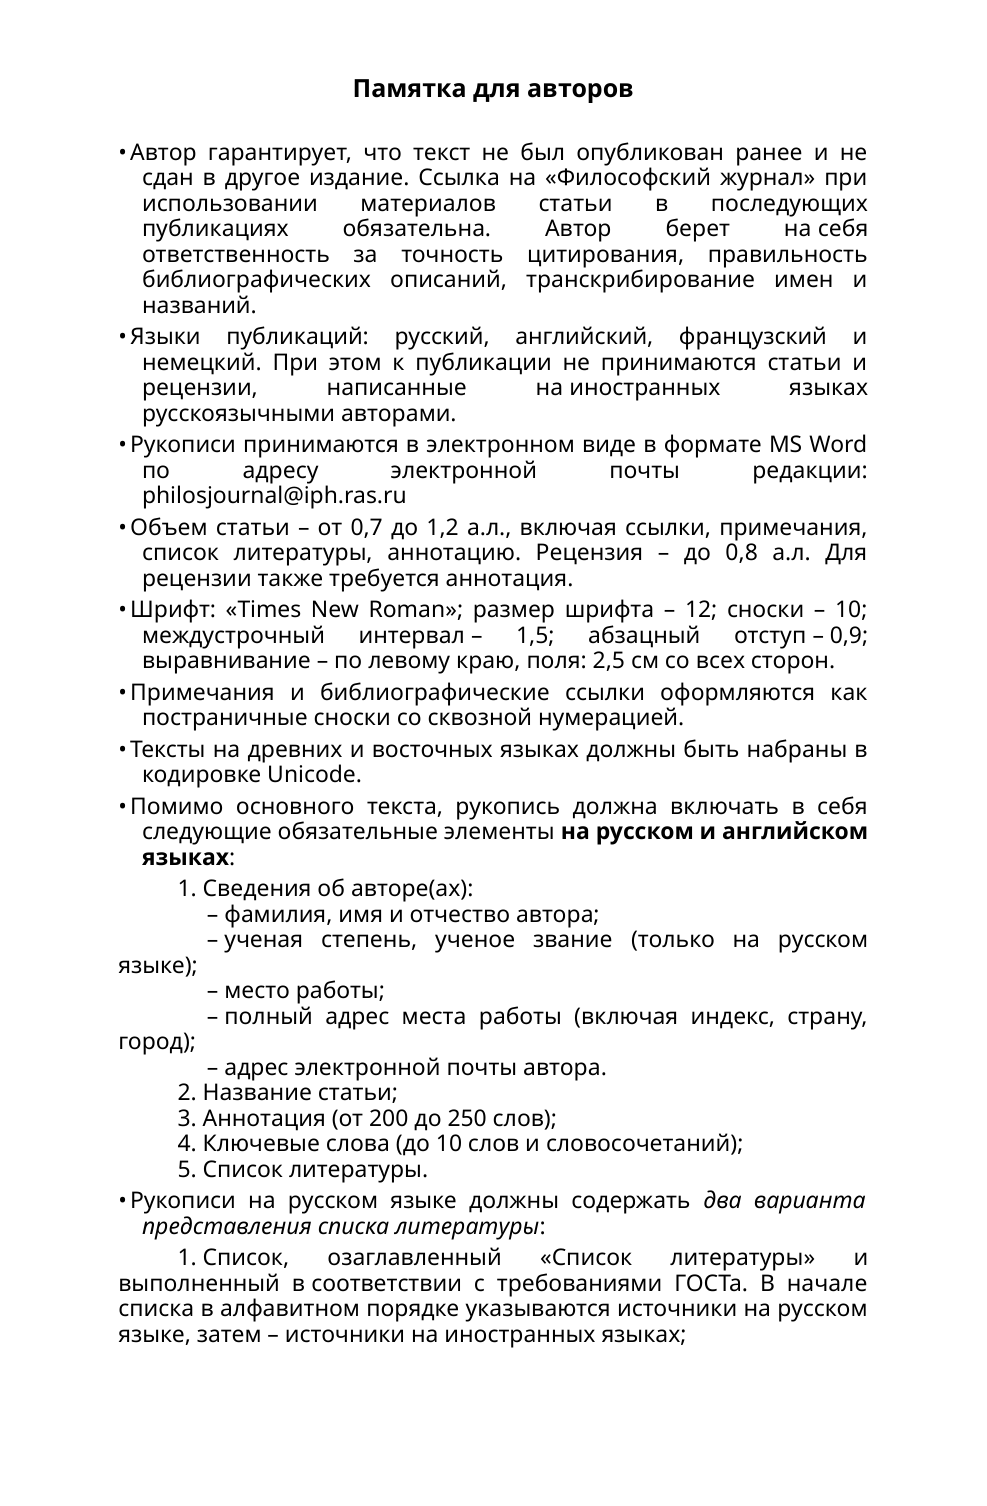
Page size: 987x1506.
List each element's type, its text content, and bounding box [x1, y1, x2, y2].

list Название статьи; [118, 1080, 868, 1106]
list Рукописи на русском языке должны содержать два варианта представления списка литературы: [118, 1188, 868, 1239]
list Помимо основного текста, рукопись должна включать в себя следующие обязательные элементы на русском и английском языках: [118, 794, 868, 870]
list Объем статьи – от 0,7 до 1,2 а.л., включая ссылки, примечания, список литературы, аннотацию. Рецензия – до 0,8 а.л. Для рецензии также требуется аннотация. [118, 515, 868, 591]
list Автор гарантирует, что текст не был опубликован ранее и не сдан в другое издание. Ссылка на «Философский журнал» при использовании материалов статьи в последующих публикациях обязательна. Автор берет на себя ответственность за точность цитирования, правильность библиографических описаний, транскрибирование имен и названий. [118, 139, 868, 318]
list полный адрес места работы (включая индекс, страну, город); [118, 1004, 868, 1055]
list Ключевые слова (до 10 слов и словосочетаний); [118, 1131, 868, 1157]
list ученая степень, ученое звание (только на русском языке); [118, 927, 868, 978]
list Тексты на древних и восточных языках должны быть набраны в кодировке Unicode. [118, 737, 868, 788]
list фамилия, имя и отчество автора; [118, 902, 868, 927]
list Сведения об авторе(ах): [118, 876, 868, 902]
list Список литературы. [118, 1157, 868, 1182]
list Шрифт: «Times New Roman»; размер шрифта – 12; сноски – 10; междустрочный интервал – 1,5; абзацный отступ – 0,9; выравнивание – по левому краю, поля: 2,5 см со всех сторон. [118, 597, 868, 674]
list Список, озаглавленный «Список литературы» и выполненный в соответствии с требованиями ГОСТа. В начале списка в алфавитном порядке указываются источники на русском языке, затем – источники на иностранных языках; [118, 1245, 868, 1347]
list место работы; [118, 978, 868, 1004]
list Аннотация (от 200 до 250 слов); [118, 1106, 868, 1131]
list Рукописи принимаются в электронном виде в формате MS Word по адресу электронной почты редакции: philosjournal@iph.ras.ru [118, 432, 868, 509]
list адрес электронной почты автора. [118, 1055, 868, 1080]
list Примечания и библиографические ссылки оформляются как постраничные сноски со сквозной нумерацией. [118, 680, 868, 731]
list Языки публикаций: русский, английский, французский и немецкий. При этом к публикации не принимаются статьи и рецензии, написанные на иностранных языках русскоязычными авторами. [118, 324, 868, 426]
text Памятка для авторов [118, 71, 868, 105]
